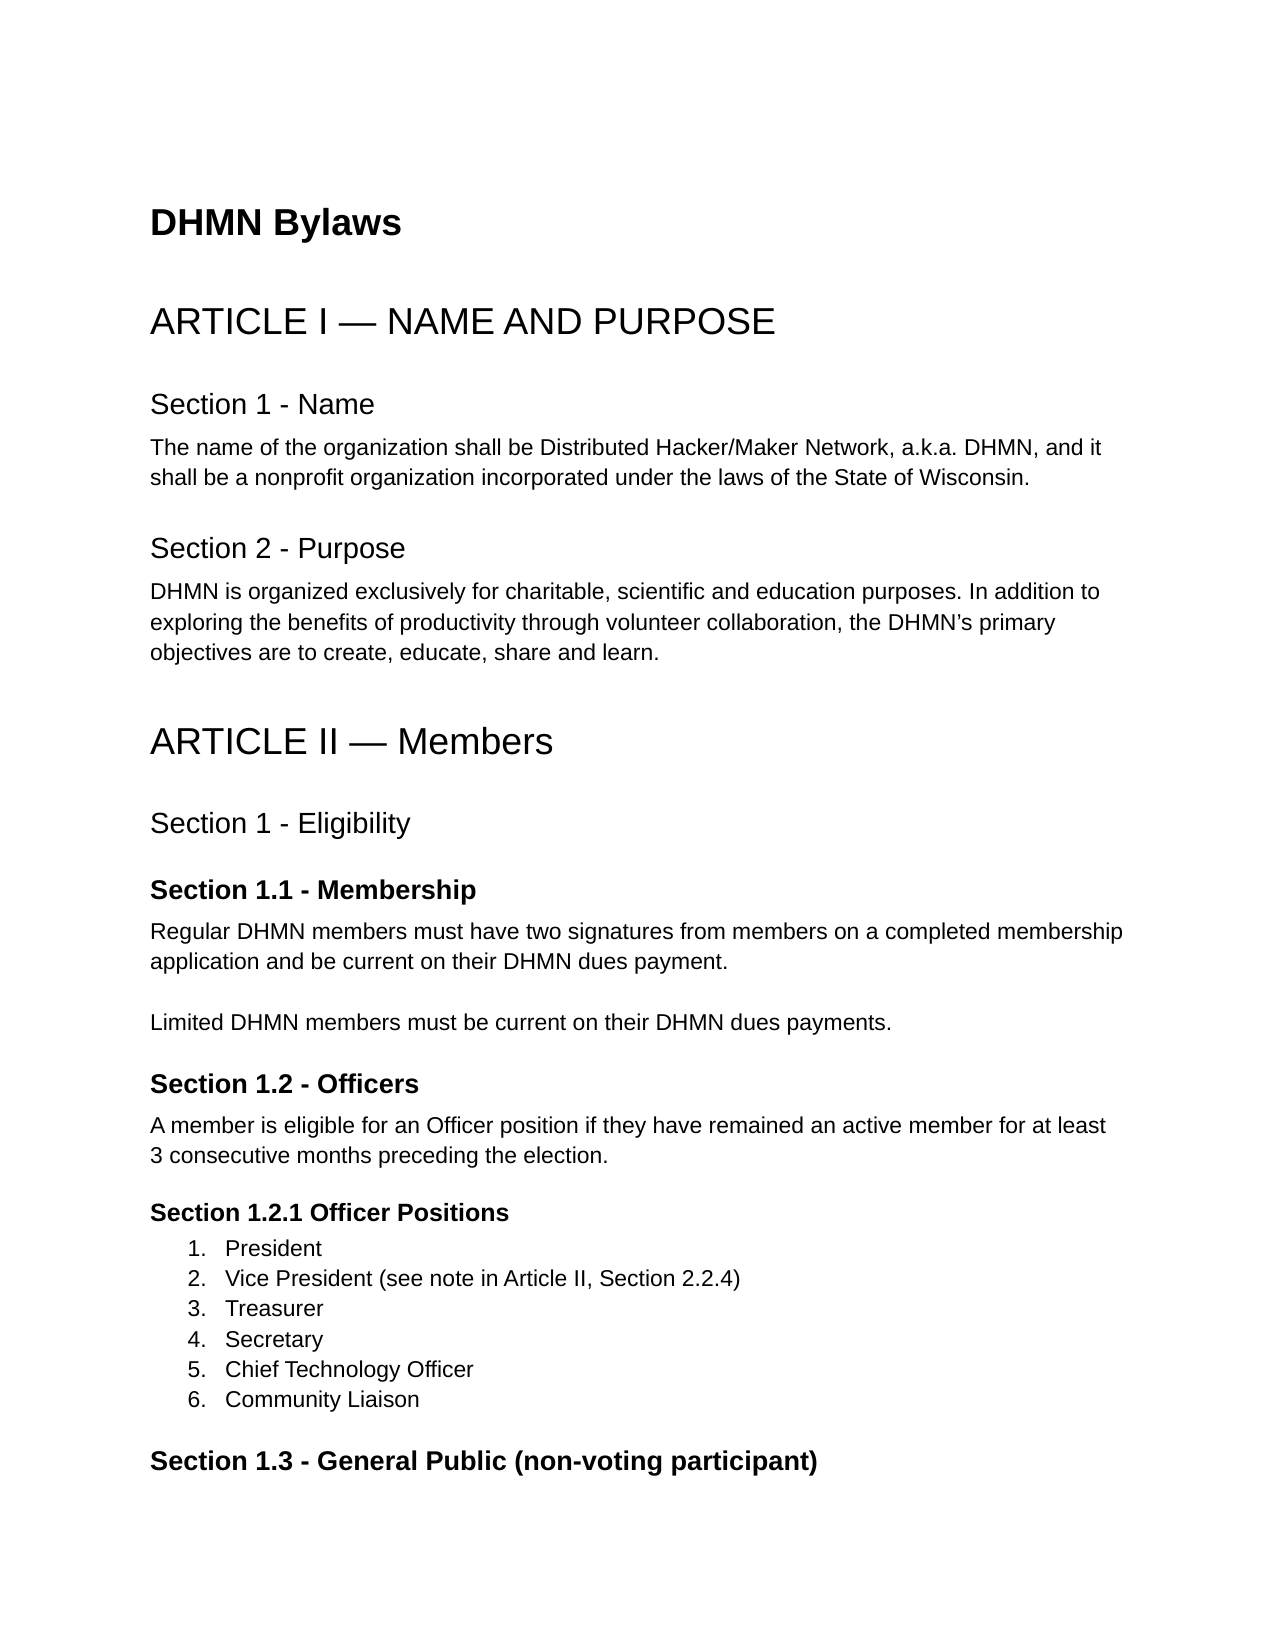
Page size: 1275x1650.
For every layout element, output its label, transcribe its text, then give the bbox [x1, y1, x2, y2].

list Treasurer [187, 1295, 1125, 1322]
subtitle Section 1.2 - Officers [150, 1068, 1125, 1099]
list Vice President (see note in Article II, Section 2.2.4) [187, 1265, 1125, 1291]
subtitle Section 1.3 - General Public (non-voting participant) [150, 1445, 1125, 1477]
text Regular DHMN members must have two signatures from members on a completed membership application and be current on their DHMN dues payment. [150, 918, 1125, 974]
list President [187, 1235, 1125, 1261]
text Limited DHMN members must be current on their DHMN dues payments. [150, 1009, 1125, 1035]
subtitle Section 1 - Eligibility [150, 806, 1125, 839]
text DHMN is organized exclusively for charitable, scientific and education purposes. In addition to exploring the benefits of productivity through volunteer collaboration, the DHMN’s primary objectives are to create, educate, share and learn. [150, 578, 1125, 665]
subtitle ARTICLE II — Members [150, 719, 1125, 762]
list Secretary [187, 1326, 1125, 1352]
list Community Liaison [187, 1386, 1125, 1412]
text A member is eligible for an Officer position if they have remained an active member for at least 3 consecutive months preceding the election. [150, 1112, 1125, 1169]
subtitle ARTICLE I — NAME AND PURPOSE [150, 299, 1125, 343]
subtitle Section 1.1 - Membership [150, 874, 1125, 905]
subtitle Section 1 - Name [150, 387, 1125, 420]
subtitle Section 2 - Purpose [150, 531, 1125, 565]
subtitle DHMN Bylaws [150, 200, 1125, 243]
subtitle Section 1.2.1 Officer Positions [150, 1198, 1125, 1226]
text The name of the organization shall be Distributed Hacker/Maker Network, a.k.a. DHMN, and it shall be a nonprofit organization incorporated under the laws of the State of Wisconsin. [150, 433, 1125, 490]
list Chief Technology Officer [187, 1356, 1125, 1382]
